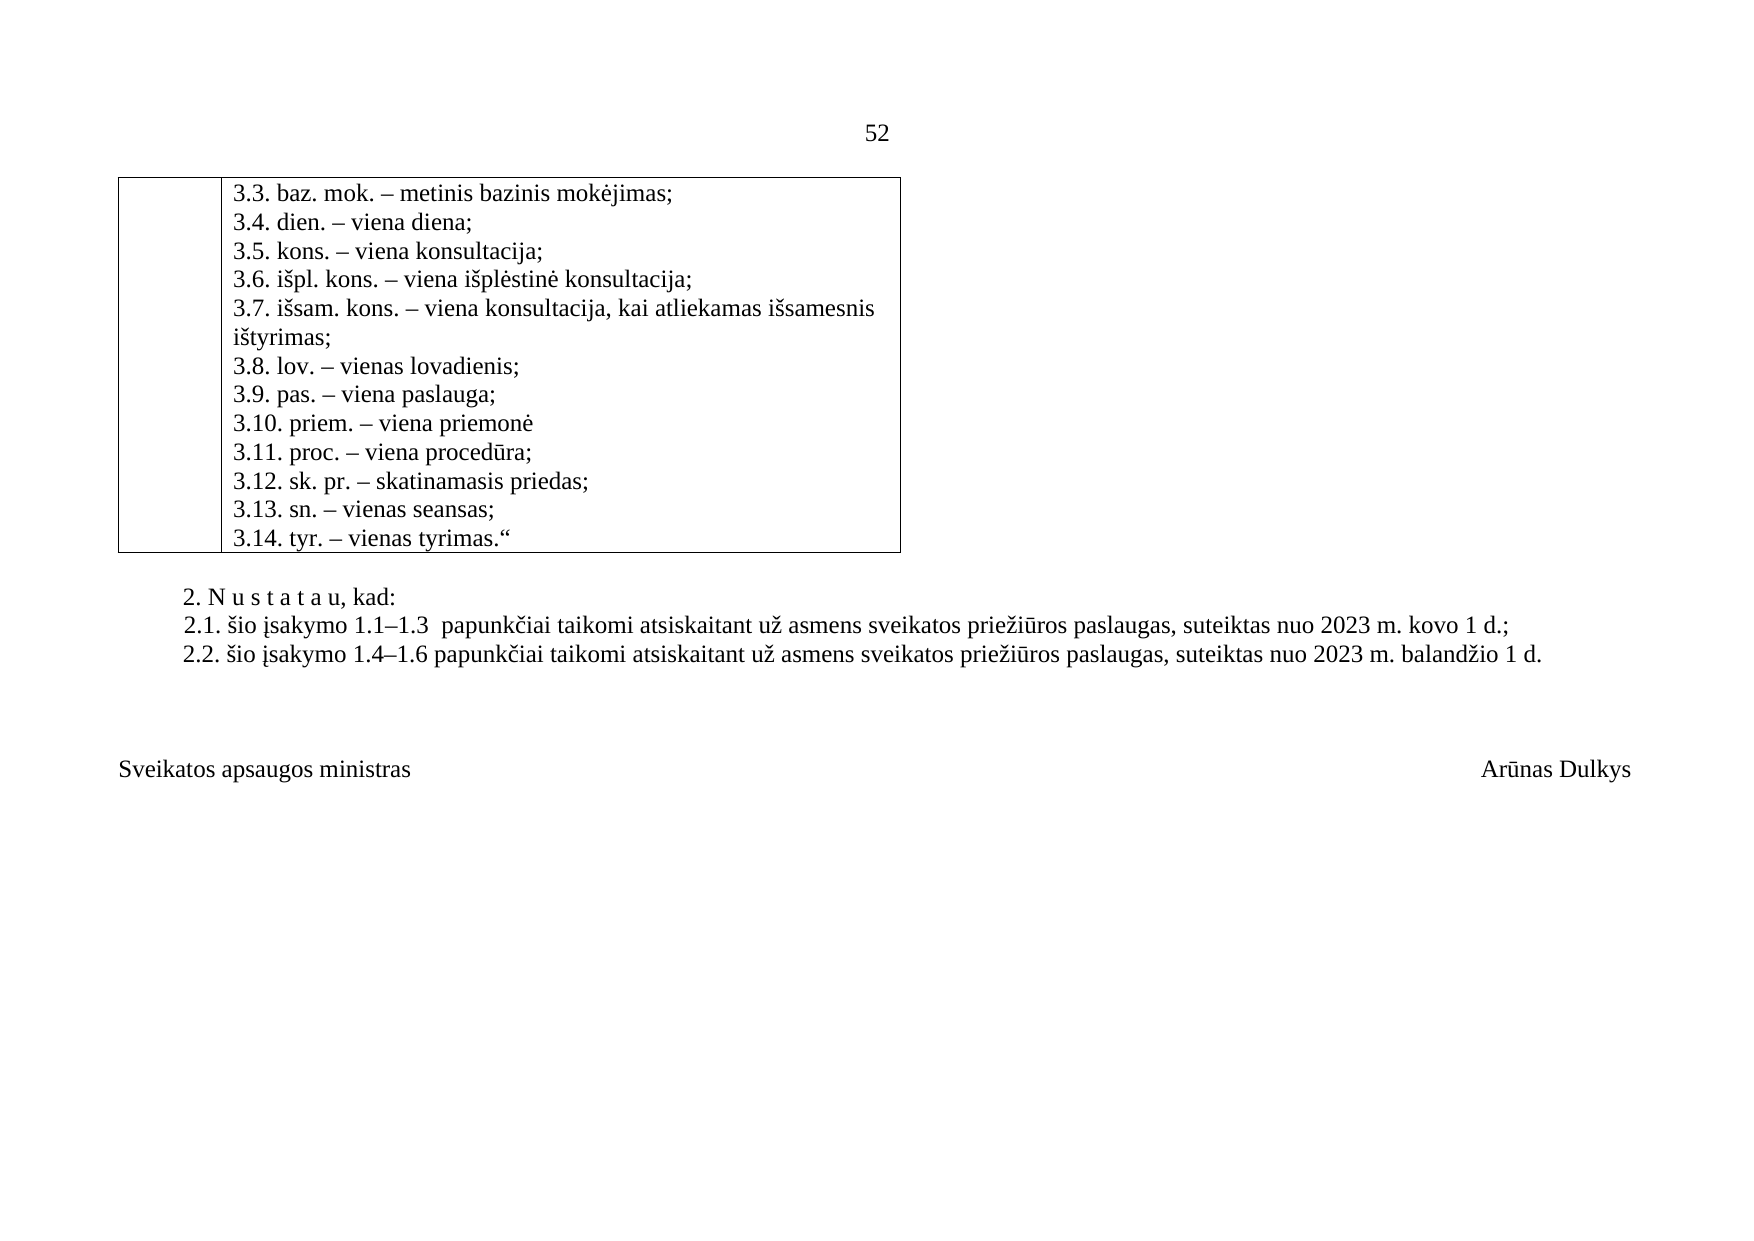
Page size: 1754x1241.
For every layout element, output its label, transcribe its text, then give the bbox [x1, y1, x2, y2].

text 2.2. šio įsakymo 1.4–1.6 papunkčiai taikomi atsiskaitant už asmens sveikatos priežiūros paslaugas, suteiktas nuo 2023 m. balandžio 1 d. [118, 639, 1655, 668]
table_header [119, 178, 221, 552]
table_header 3.3. baz. mok. – metinis bazinis mokėjimas; 3.4. dien. – viena diena; 3.5. kons. – viena konsultacija; 3.6. išpl. kons. – viena išplėstinė konsultacija; 3.7. išsam. kons. – viena konsultacija, kai atliekamas išsamesnis ištyrimas; 3.8. lov. – vienas lovadienis; 3.9. pas. – viena paslauga; 3.10. priem. – viena priemonė 3.11. proc. – viena procedūra; 3.12. sk. pr. – skatinamasis priedas; 3.13. sn. – vienas seansas; 3.14. tyr. – vienas tyrimas.“ [222, 178, 900, 552]
text Sveikatos apsaugos ministras Arūnas Dulkys [118, 754, 1636, 783]
text 2. N u s t a t a u, kad: [118, 582, 1655, 611]
text 2.1. šio įsakymo 1.1–1.3 papunkčiai taikomi atsiskaitant už asmens sveikatos priežiūros paslaugas, suteiktas nuo 2023 m. kovo 1 d.; [177, 611, 1655, 639]
